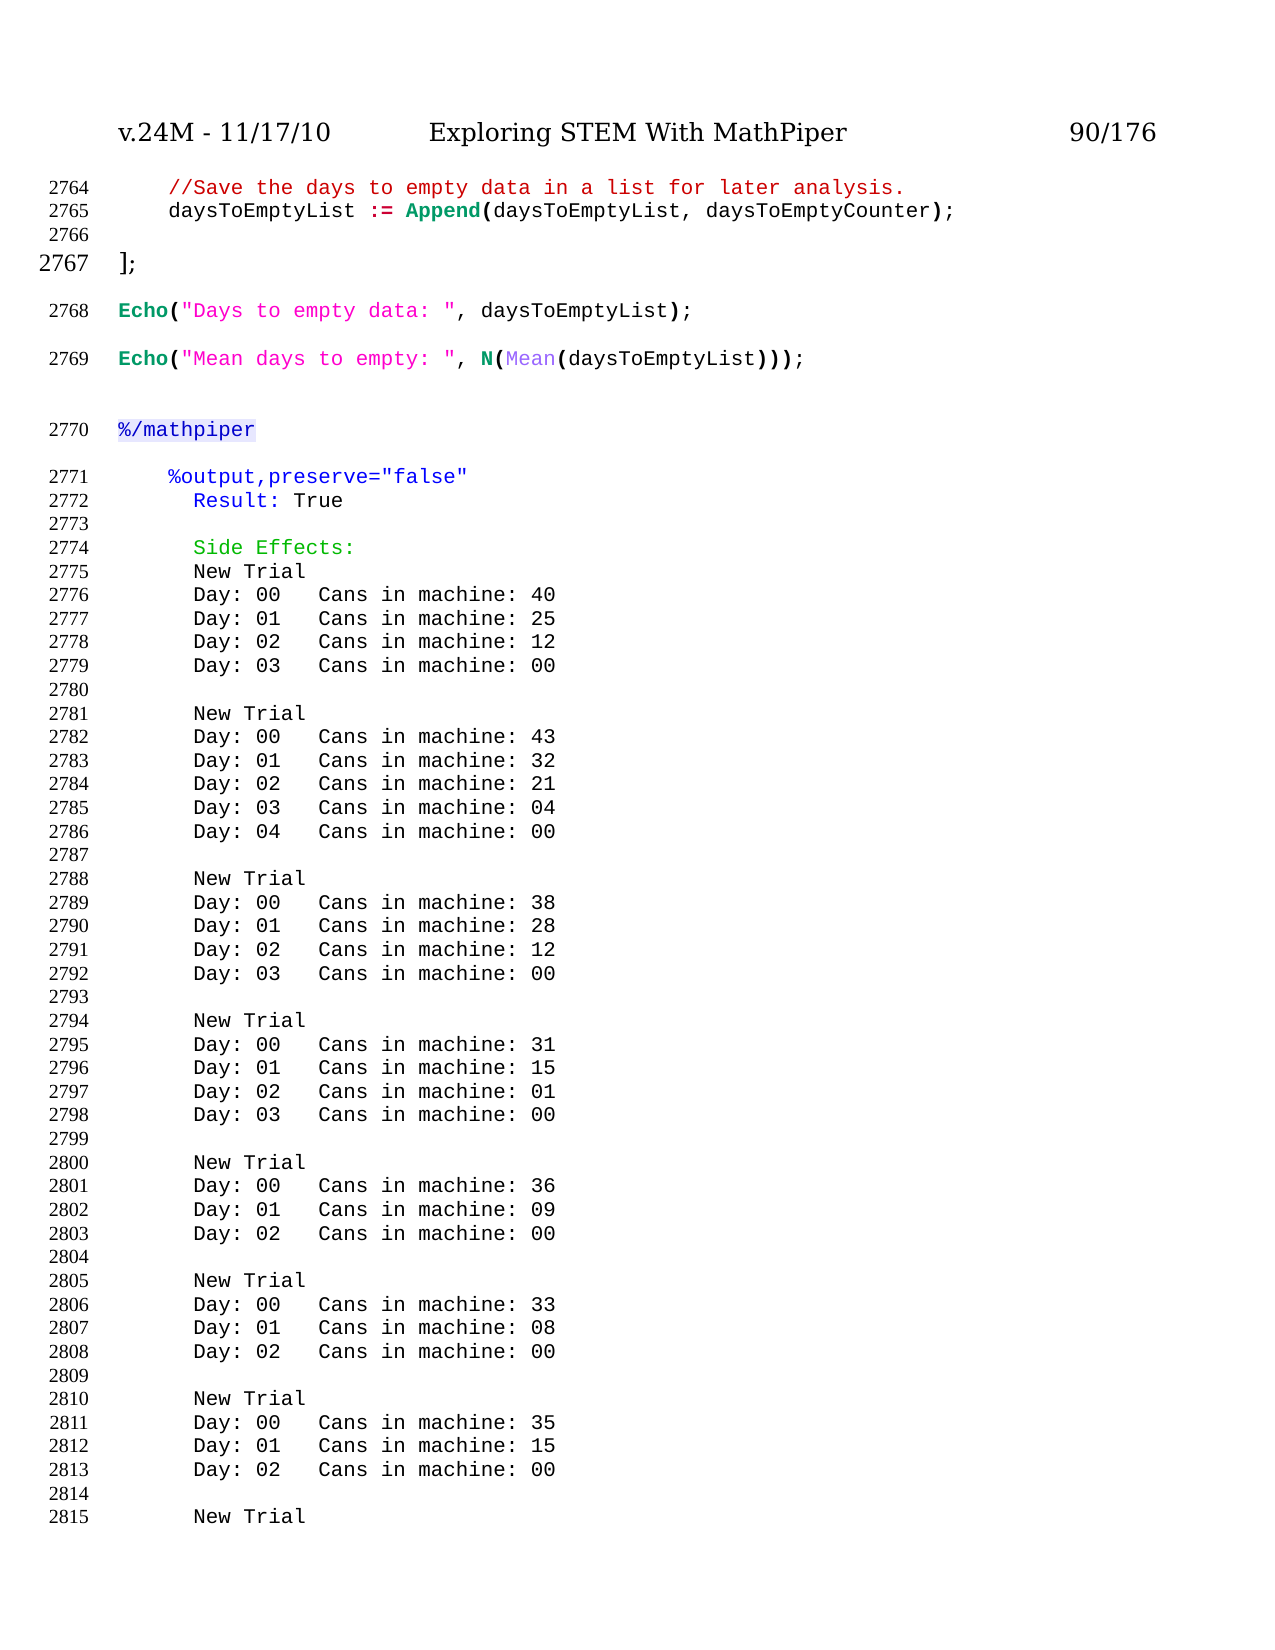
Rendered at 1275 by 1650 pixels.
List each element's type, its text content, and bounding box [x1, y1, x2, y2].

text Result: True [118, 490, 1157, 513]
text Day: 00 Cans in machine: 43 [118, 726, 1157, 750]
text Day: 01 Cans in machine: 32 [118, 750, 1157, 773]
text Day: 00 Cans in machine: 31 [118, 1033, 1157, 1057]
text Day: 02 Cans in machine: 21 [118, 773, 1157, 797]
text %output,preserve="false" [118, 466, 1157, 490]
text Day: 01 Cans in machine: 15 [118, 1057, 1157, 1081]
text Day: 00 Cans in machine: 38 [118, 892, 1157, 915]
text Day: 02 Cans in machine: 12 [118, 632, 1157, 655]
text //Save the days to empty data in a list for later analysis. [118, 177, 1157, 200]
text Day: 02 Cans in machine: 12 [118, 939, 1157, 963]
text Day: 00 Cans in machine: 35 [118, 1412, 1157, 1436]
text New Trial [118, 1010, 1157, 1033]
text Day: 02 Cans in machine: 01 [118, 1081, 1157, 1104]
text Day: 00 Cans in machine: 40 [118, 584, 1157, 608]
text Day: 02 Cans in machine: 00 [118, 1459, 1157, 1483]
text New Trial [118, 1270, 1157, 1294]
text Day: 02 Cans in machine: 00 [118, 1223, 1157, 1246]
text New Trial [118, 702, 1157, 726]
text Day: 03 Cans in machine: 00 [118, 963, 1157, 986]
text %/mathpiper [118, 419, 1157, 442]
text Day: 01 Cans in machine: 08 [118, 1317, 1157, 1341]
text Day: 03 Cans in machine: 04 [118, 797, 1157, 821]
text New Trial [118, 1506, 1157, 1530]
text New Trial [118, 1152, 1157, 1175]
text Day: 01 Cans in machine: 28 [118, 915, 1157, 939]
text Day: 02 Cans in machine: 00 [118, 1341, 1157, 1364]
text New Trial [118, 868, 1157, 892]
text Day: 00 Cans in machine: 33 [118, 1294, 1157, 1317]
text Day: 03 Cans in machine: 00 [118, 1104, 1157, 1128]
text ]; [118, 248, 1157, 277]
text Day: 04 Cans in machine: 00 [118, 821, 1157, 844]
text Echo("Days to empty data: ", daysToEmptyList); [118, 301, 1157, 324]
text Side Effects: [118, 537, 1157, 561]
text New Trial [118, 1388, 1157, 1412]
text Day: 01 Cans in machine: 09 [118, 1199, 1157, 1223]
text daysToEmptyList := Append(daysToEmptyList, daysToEmptyCounter); [118, 200, 1157, 224]
text Echo("Mean days to empty: ", N(Mean(daysToEmptyList))); [118, 348, 1157, 371]
text Day: 03 Cans in machine: 00 [118, 655, 1157, 679]
text Day: 01 Cans in machine: 15 [118, 1436, 1157, 1459]
text Day: 01 Cans in machine: 25 [118, 608, 1157, 632]
text New Trial [118, 561, 1157, 584]
text Day: 00 Cans in machine: 36 [118, 1175, 1157, 1199]
